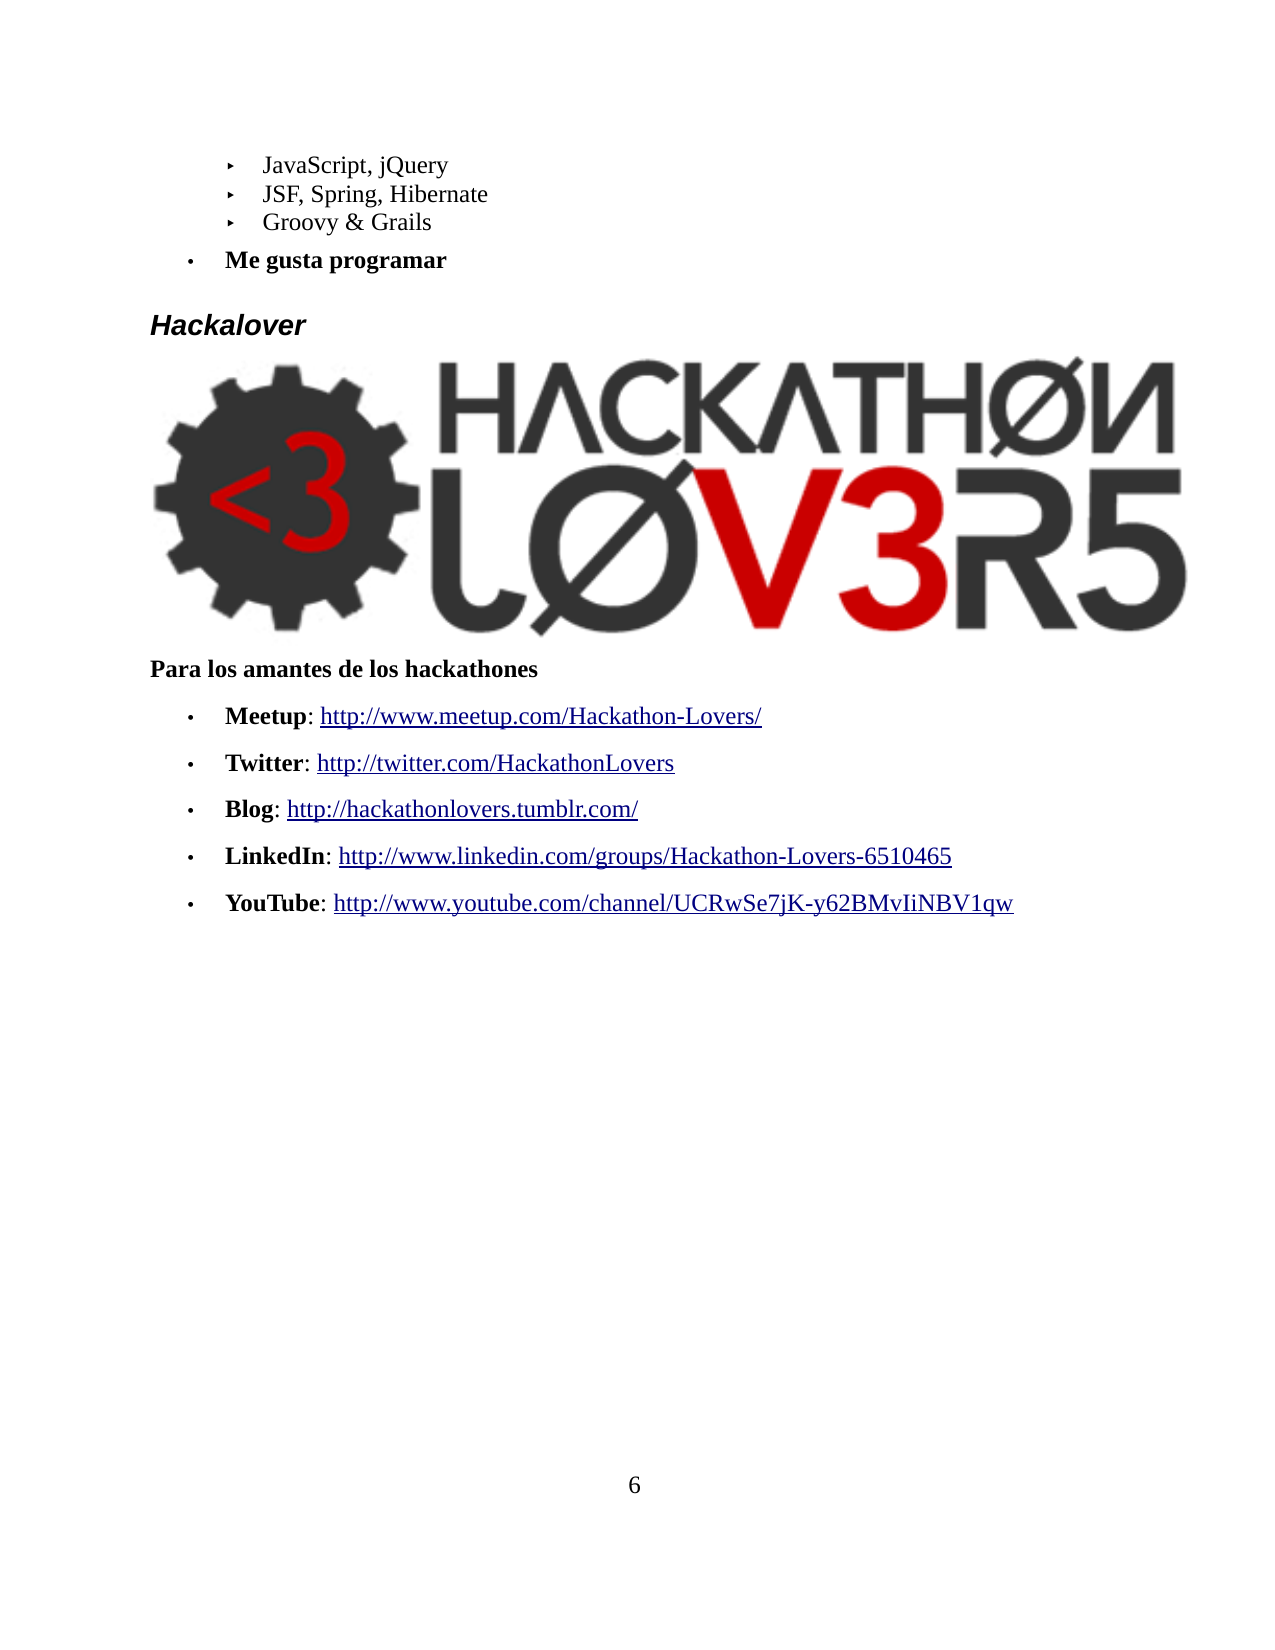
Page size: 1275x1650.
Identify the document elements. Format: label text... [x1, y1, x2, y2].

list JSF, Spring, Hibernate [225, 179, 1125, 207]
list Blog: http://hackathonlovers.tumblr.com/ [187, 794, 1125, 823]
text Para los amantes de los hackathones [150, 654, 1125, 683]
list Me gusta programar [187, 245, 1125, 274]
list Twitter: http://twitter.com/HackathonLovers [187, 748, 1125, 777]
list YouTube: http://www.youtube.com/channel/UCRwSe7jK-y62BMvIiNBV1qw [187, 888, 1125, 917]
list Meetup: http://www.meetup.com/Hackathon-Lovers/ [187, 701, 1125, 730]
list JavaScript, jQuery [225, 150, 1125, 179]
list Groovy & Grails [225, 207, 1125, 236]
list LinkedIn: http://www.linkedin.com/groups/Hackathon-Lovers-6510465 [187, 841, 1125, 870]
subtitle Hackalover [150, 308, 1125, 341]
picture [150, 353, 1192, 646]
